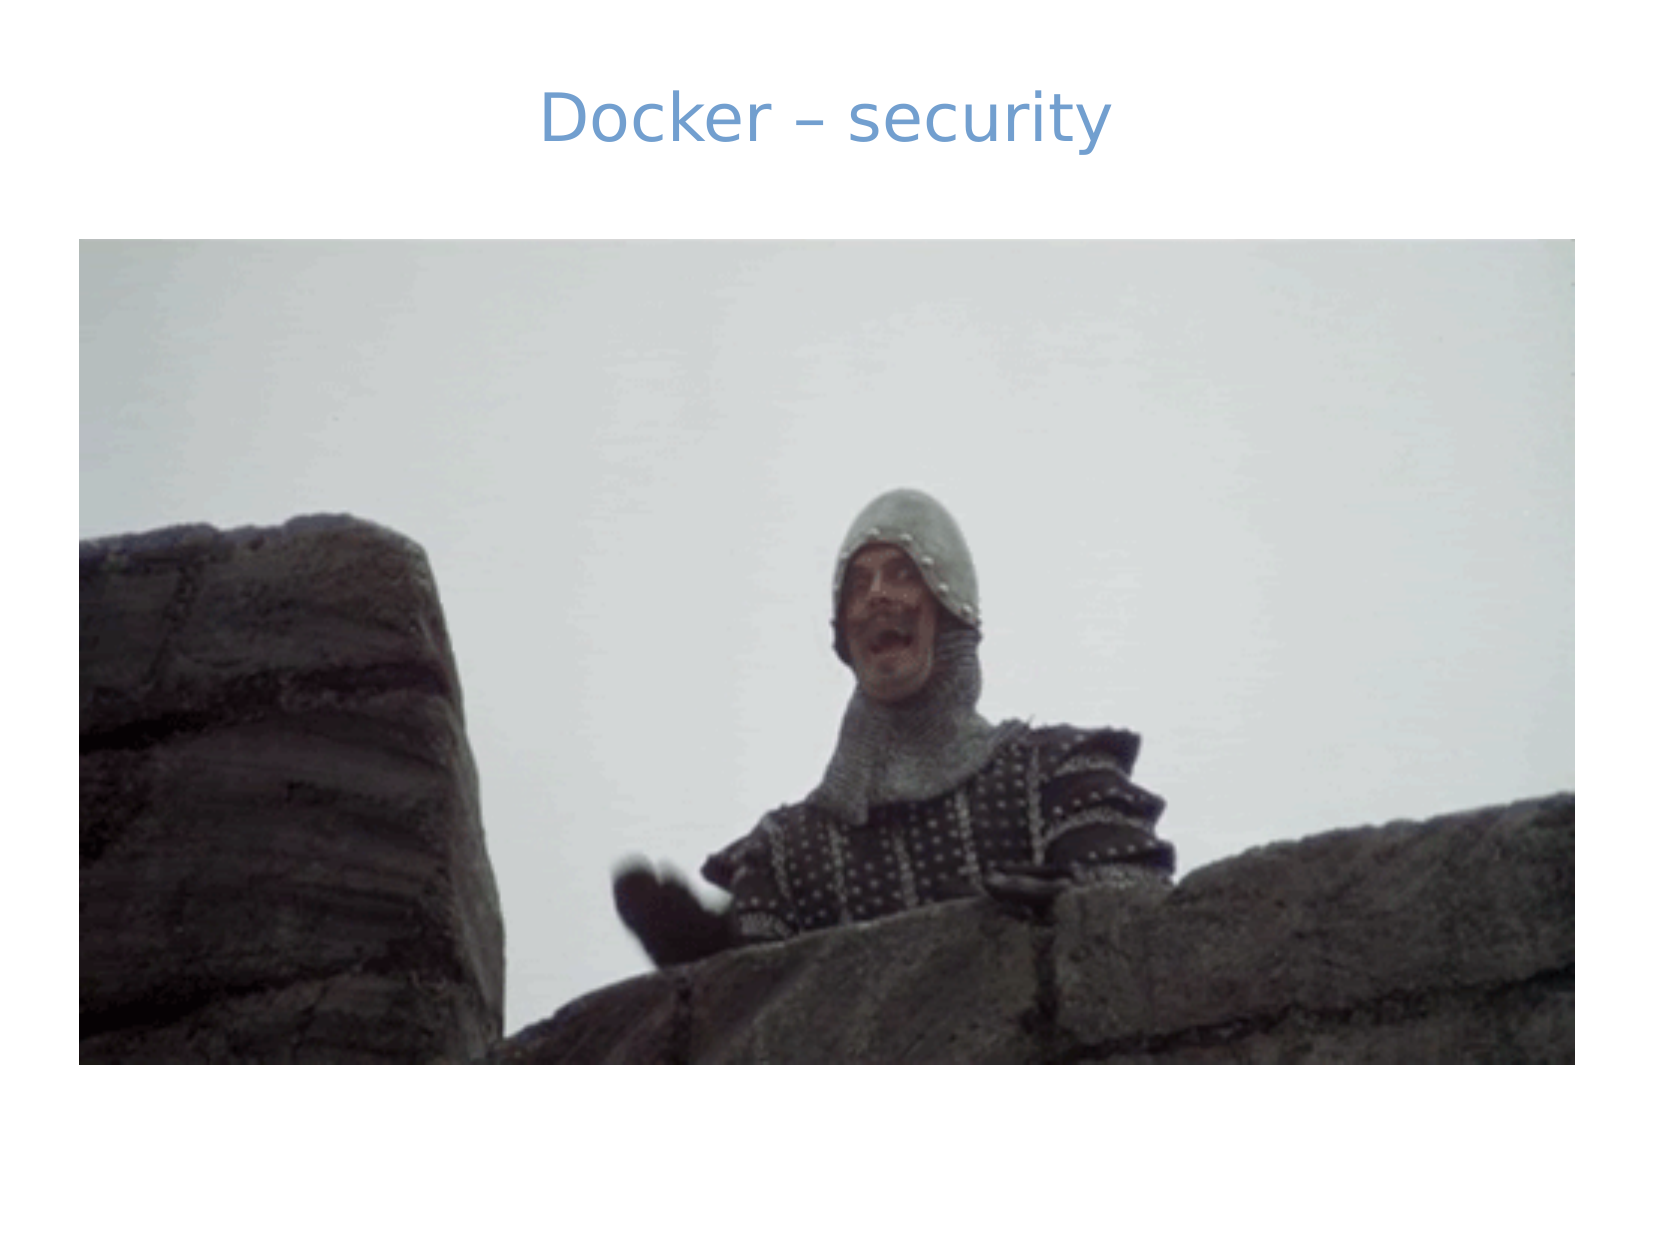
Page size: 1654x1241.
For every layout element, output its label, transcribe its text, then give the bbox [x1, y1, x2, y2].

picture [79, 239, 1575, 1066]
text_box Docker – security [523, 72, 1130, 166]
